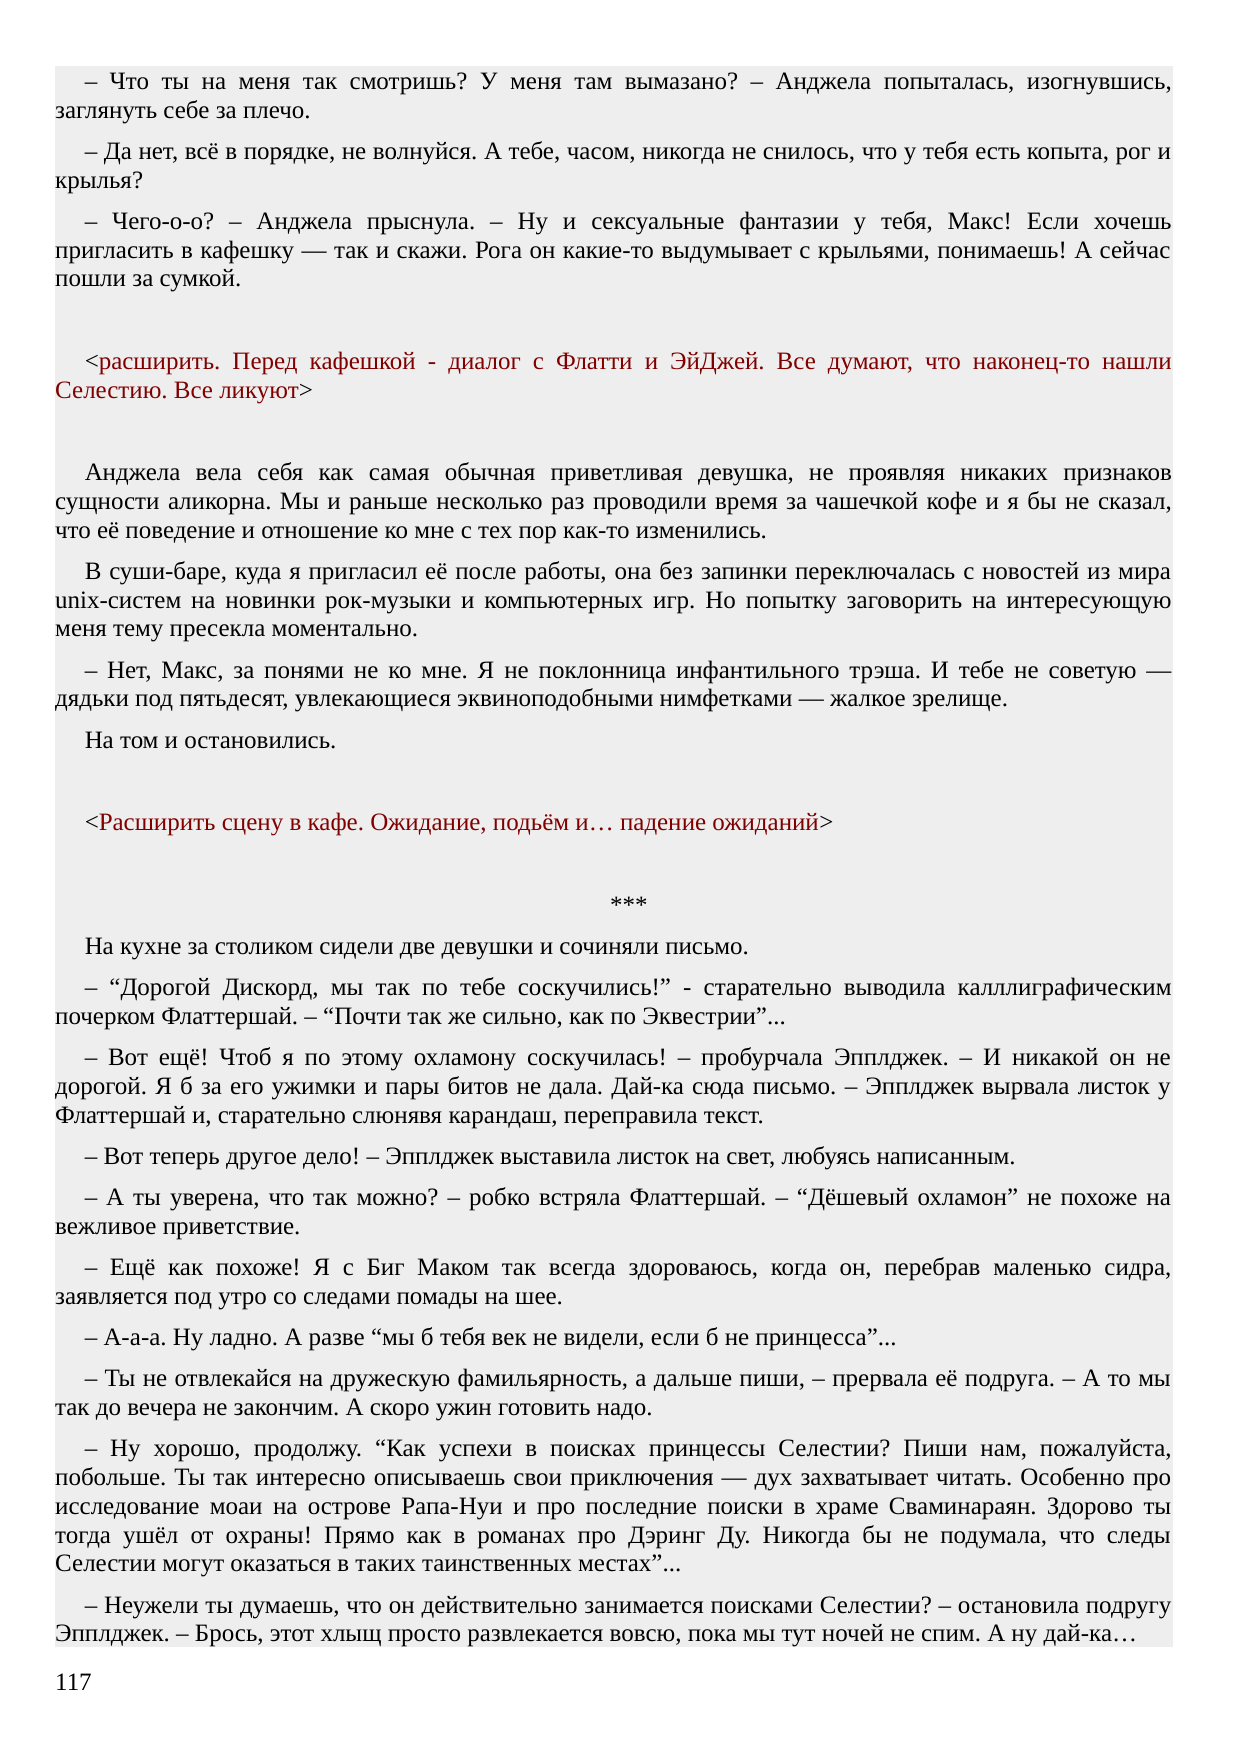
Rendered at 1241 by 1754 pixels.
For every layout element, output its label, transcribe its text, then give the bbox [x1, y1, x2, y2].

text На том и остановились. [55, 725, 1173, 753]
text – Вот ещё! Чтоб я по этому охламону соскучилась! – пробурчала Эпплджек. – И никакой он не дорогой. Я б за его ужимки и пары битов не дала. Дай-ка сюда письмо. – Эпплджек вырвала листок у Флаттершай и, старательно слюнявя карандаш, переправила текст. [55, 1042, 1173, 1128]
text – Ещё как похоже! Я с Биг Маком так всегда здороваюсь, когда он, перебрав маленько сидра, заявляется под утро со следами помады на шее. [55, 1252, 1173, 1310]
text – Нет, Макс, за понями не ко мне. Я не поклонница инфантильного трэша. И тебе не советую — дядьки под пятьдесят, увлекающиеся эквиноподобными нимфетками — жалкое зрелище. [55, 655, 1173, 712]
text – Вот теперь другое дело! – Эпплджек выставила листок на свет, любуясь написанным. [55, 1141, 1173, 1170]
text – Неужели ты думаешь, что он действительно занимается поисками Селестии? – остановила подругу Эпплджек. – Брось, этот хлыщ просто развлекается вовсю, пока мы тут ночей не спим. А ну дай-ка… [55, 1590, 1173, 1647]
text – Ты не отвлекайся на дружескую фамильярность, а дальше пиши, – прервала её подруга. – А то мы так до вечера не закончим. А скоро ужин готовить надо. [55, 1363, 1173, 1421]
text – Чего-о-о? – Анджела прыснула. – Ну и сексуальные фантазии у тебя, Макс! Если хочешь пригласить в кафешку — так и скажи. Рога он какие-то выдумывает с крыльями, понимаешь! А сейчас пошли за сумкой. [55, 206, 1173, 292]
text – А ты уверена, что так можно? – робко встряла Флаттершай. – “Дёшевый охламон” не похоже на вежливое приветствие. [55, 1182, 1173, 1240]
text На кухне за столиком сидели две девушки и сочиняли письмо. [55, 931, 1173, 960]
text В суши-баре, куда я пригласил её после работы, она без запинки переключалась с новостей из мира unix-систем на новинки рок-музыки и компьютерных игр. Но попытку заговорить на интересующую меня тему пресекла моментально. [55, 556, 1173, 642]
text *** [55, 890, 1173, 918]
text <расширить. Перед кафешкой - диалог с Флатти и ЭйДжей. Все думают, что наконец-то нашли Селестию. Все ликуют> [55, 346, 1173, 403]
text – “Дорогой Дискорд, мы так по тебе соскучились!” - старательно выводила калллиграфическим почерком Флаттершай. – “Почти так же сильно, как по Эквестрии”... [55, 972, 1173, 1030]
text <Расширить сцену в кафе. Ожидание, подьём и… падение ожиданий> [55, 807, 1173, 836]
text Анджела вела себя как самая обычная приветливая девушка, не проявляя никаких признаков сущности аликорна. Мы и раньше несколько раз проводили время за чашечкой кофе и я бы не сказал, что её поведение и отношение ко мне с тех пор как-то изменились. [55, 457, 1173, 543]
text – Что ты на меня так смотришь? У меня там вымазано? – Анджела попыталась, изогнувшись, заглянуть себе за плечо. [55, 66, 1173, 123]
text – А-а-а. Ну ладно. А разве “мы б тебя век не видели, если б не принцесса”... [55, 1322, 1173, 1351]
text – Да нет, всё в порядке, не волнуйся. А тебе, часом, никогда не снилось, что у тебя есть копыта, рог и крылья? [55, 136, 1173, 193]
text – Ну хорошо, продолжу. “Как успехи в поисках принцессы Селестии? Пиши нам, пожалуйста, побольше. Ты так интересно описываешь свои приключения — дух захватывает читать. Особенно про исследование моаи на острове Рапа-Нуи и про последние поиски в храме Сваминараян. Здорово ты тогда ушёл от охраны! Прямо как в романах про Дэринг Ду. Никогда бы не подумала, что следы Селестии могут оказаться в таких таинственных местах”... [55, 1433, 1173, 1577]
